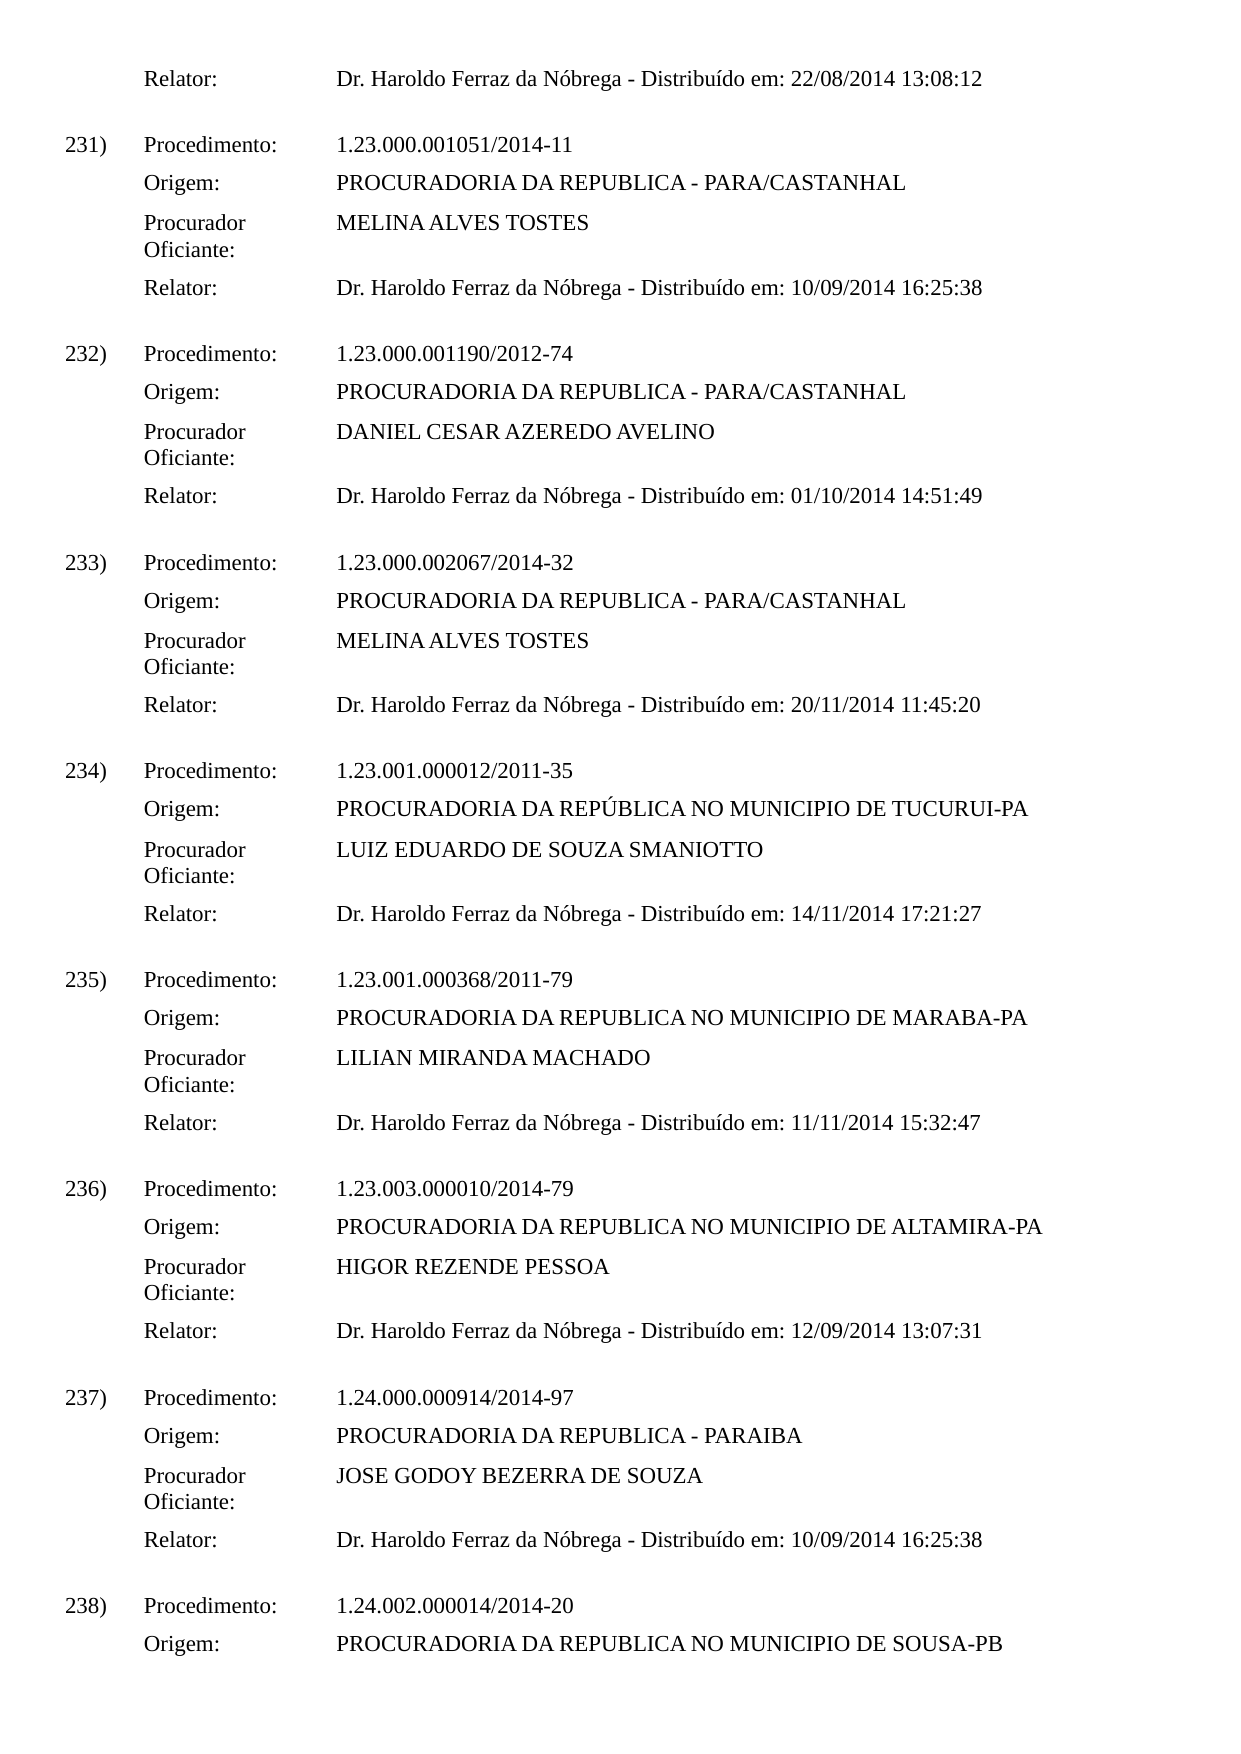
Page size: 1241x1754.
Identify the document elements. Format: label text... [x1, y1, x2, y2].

table_header Procedimento: [138, 1169, 330, 1207]
table_cell Relator: [138, 685, 330, 726]
table_cell [59, 621, 138, 685]
table_cell [59, 164, 138, 204]
table_cell Dr. Haroldo Ferraz da Nóbrega - Distribuído em: 01/10/2014 14:51:49 [330, 477, 1181, 517]
table_cell Relator: [138, 894, 330, 934]
table_cell Relator: [138, 1103, 330, 1143]
table_cell LUIZ EDUARDO DE SOUZA SMANIOTTO [330, 830, 1181, 894]
table_header Procedimento: [138, 1587, 330, 1625]
table_cell PROCURADORIA DA REPUBLICA - PARA/CASTANHAL [330, 164, 1181, 204]
table_cell Dr. Haroldo Ferraz da Nóbrega - Distribuído em: 22/08/2014 13:08:12 [330, 59, 1181, 99]
table_cell PROCURADORIA DA REPUBLICA - PARA/CASTANHAL [330, 372, 1181, 412]
table_cell MELINA ALVES TOSTES [330, 621, 1181, 685]
table_cell PROCURADORIA DA REPÚBLICA NO MUNICIPIO DE TUCURUI-PA [330, 790, 1181, 830]
table_header 235) [59, 961, 138, 998]
table_cell [59, 477, 138, 517]
table_cell Relator: [138, 477, 330, 517]
table_header 1.23.000.002067/2014-32 [330, 543, 1181, 581]
table_header Procedimento: [138, 126, 330, 163]
table_cell PROCURADORIA DA REPUBLICA - PARAIBA [330, 1416, 1181, 1456]
table_cell [59, 685, 138, 726]
table_header 1.23.003.000010/2014-79 [330, 1169, 1181, 1207]
table_header Procedimento: [138, 1378, 330, 1416]
table_cell [59, 790, 138, 830]
table_cell [59, 372, 138, 412]
table_header Procedimento: [138, 752, 330, 790]
table_cell Origem: [138, 999, 330, 1039]
table_cell Relator: [138, 59, 330, 99]
table_cell [59, 1039, 138, 1103]
table_cell Procurador Oficiante: [138, 1248, 330, 1312]
table_header 1.23.001.000012/2011-35 [330, 752, 1181, 790]
table_cell Relator: [138, 268, 330, 308]
table_cell Relator: [138, 1520, 330, 1561]
table_header 1.24.000.000914/2014-97 [330, 1378, 1181, 1416]
table_cell Origem: [138, 164, 330, 204]
table_header 234) [59, 752, 138, 790]
table_cell Relator: [138, 1312, 330, 1352]
table_cell Procurador Oficiante: [138, 830, 330, 894]
table_header 233) [59, 543, 138, 581]
table_cell DANIEL CESAR AZEREDO AVELINO [330, 413, 1181, 477]
table_cell [59, 1416, 138, 1456]
table_cell [59, 1520, 138, 1561]
table_cell [59, 1456, 138, 1520]
table_cell [59, 830, 138, 894]
table_header 1.23.000.001190/2012-74 [330, 334, 1181, 372]
table_cell [59, 1207, 138, 1247]
table_cell Origem: [138, 372, 330, 412]
table_cell Origem: [138, 581, 330, 621]
table_cell Dr. Haroldo Ferraz da Nóbrega - Distribuído em: 14/11/2014 17:21:27 [330, 894, 1181, 934]
table_cell Dr. Haroldo Ferraz da Nóbrega - Distribuído em: 10/09/2014 16:25:38 [330, 268, 1181, 308]
table_cell Origem: [138, 1207, 330, 1247]
table_header 232) [59, 334, 138, 372]
table_cell [59, 1248, 138, 1312]
table_cell LILIAN MIRANDA MACHADO [330, 1039, 1181, 1103]
table_cell Dr. Haroldo Ferraz da Nóbrega - Distribuído em: 20/11/2014 11:45:20 [330, 685, 1181, 726]
table_cell [59, 999, 138, 1039]
table_cell Procurador Oficiante: [138, 1039, 330, 1103]
table_cell [59, 1312, 138, 1352]
table_header Procedimento: [138, 334, 330, 372]
table_cell PROCURADORIA DA REPUBLICA NO MUNICIPIO DE ALTAMIRA-PA [330, 1207, 1181, 1247]
table_cell [59, 1625, 138, 1665]
table_header Procedimento: [138, 543, 330, 581]
table_cell Procurador Oficiante: [138, 413, 330, 477]
table_cell Dr. Haroldo Ferraz da Nóbrega - Distribuído em: 10/09/2014 16:25:38 [330, 1520, 1181, 1561]
table_cell [59, 204, 138, 268]
table_cell Procurador Oficiante: [138, 621, 330, 685]
table_cell [59, 268, 138, 308]
table_header 231) [59, 126, 138, 163]
table_cell HIGOR REZENDE PESSOA [330, 1248, 1181, 1312]
table_cell [59, 59, 138, 99]
table_cell [59, 1103, 138, 1143]
table_cell Procurador Oficiante: [138, 1456, 330, 1520]
table_cell PROCURADORIA DA REPUBLICA - PARA/CASTANHAL [330, 581, 1181, 621]
table_cell Dr. Haroldo Ferraz da Nóbrega - Distribuído em: 11/11/2014 15:32:47 [330, 1103, 1181, 1143]
table_cell Origem: [138, 790, 330, 830]
table_cell Origem: [138, 1416, 330, 1456]
table_cell PROCURADORIA DA REPUBLICA NO MUNICIPIO DE SOUSA-PB [330, 1625, 1181, 1665]
table_cell [59, 894, 138, 934]
table_header 1.23.000.001051/2014-11 [330, 126, 1181, 163]
table_header 1.24.002.000014/2014-20 [330, 1587, 1181, 1625]
table_cell [59, 413, 138, 477]
table_header 238) [59, 1587, 138, 1625]
table_cell PROCURADORIA DA REPUBLICA NO MUNICIPIO DE MARABA-PA [330, 999, 1181, 1039]
table_cell [59, 581, 138, 621]
table_header 1.23.001.000368/2011-79 [330, 961, 1181, 998]
table_cell Dr. Haroldo Ferraz da Nóbrega - Distribuído em: 12/09/2014 13:07:31 [330, 1312, 1181, 1352]
table_header 237) [59, 1378, 138, 1416]
table_header 236) [59, 1169, 138, 1207]
table_cell Origem: [138, 1625, 330, 1665]
table_cell MELINA ALVES TOSTES [330, 204, 1181, 268]
table_cell Procurador Oficiante: [138, 204, 330, 268]
table_cell JOSE GODOY BEZERRA DE SOUZA [330, 1456, 1181, 1520]
table_header Procedimento: [138, 961, 330, 998]
